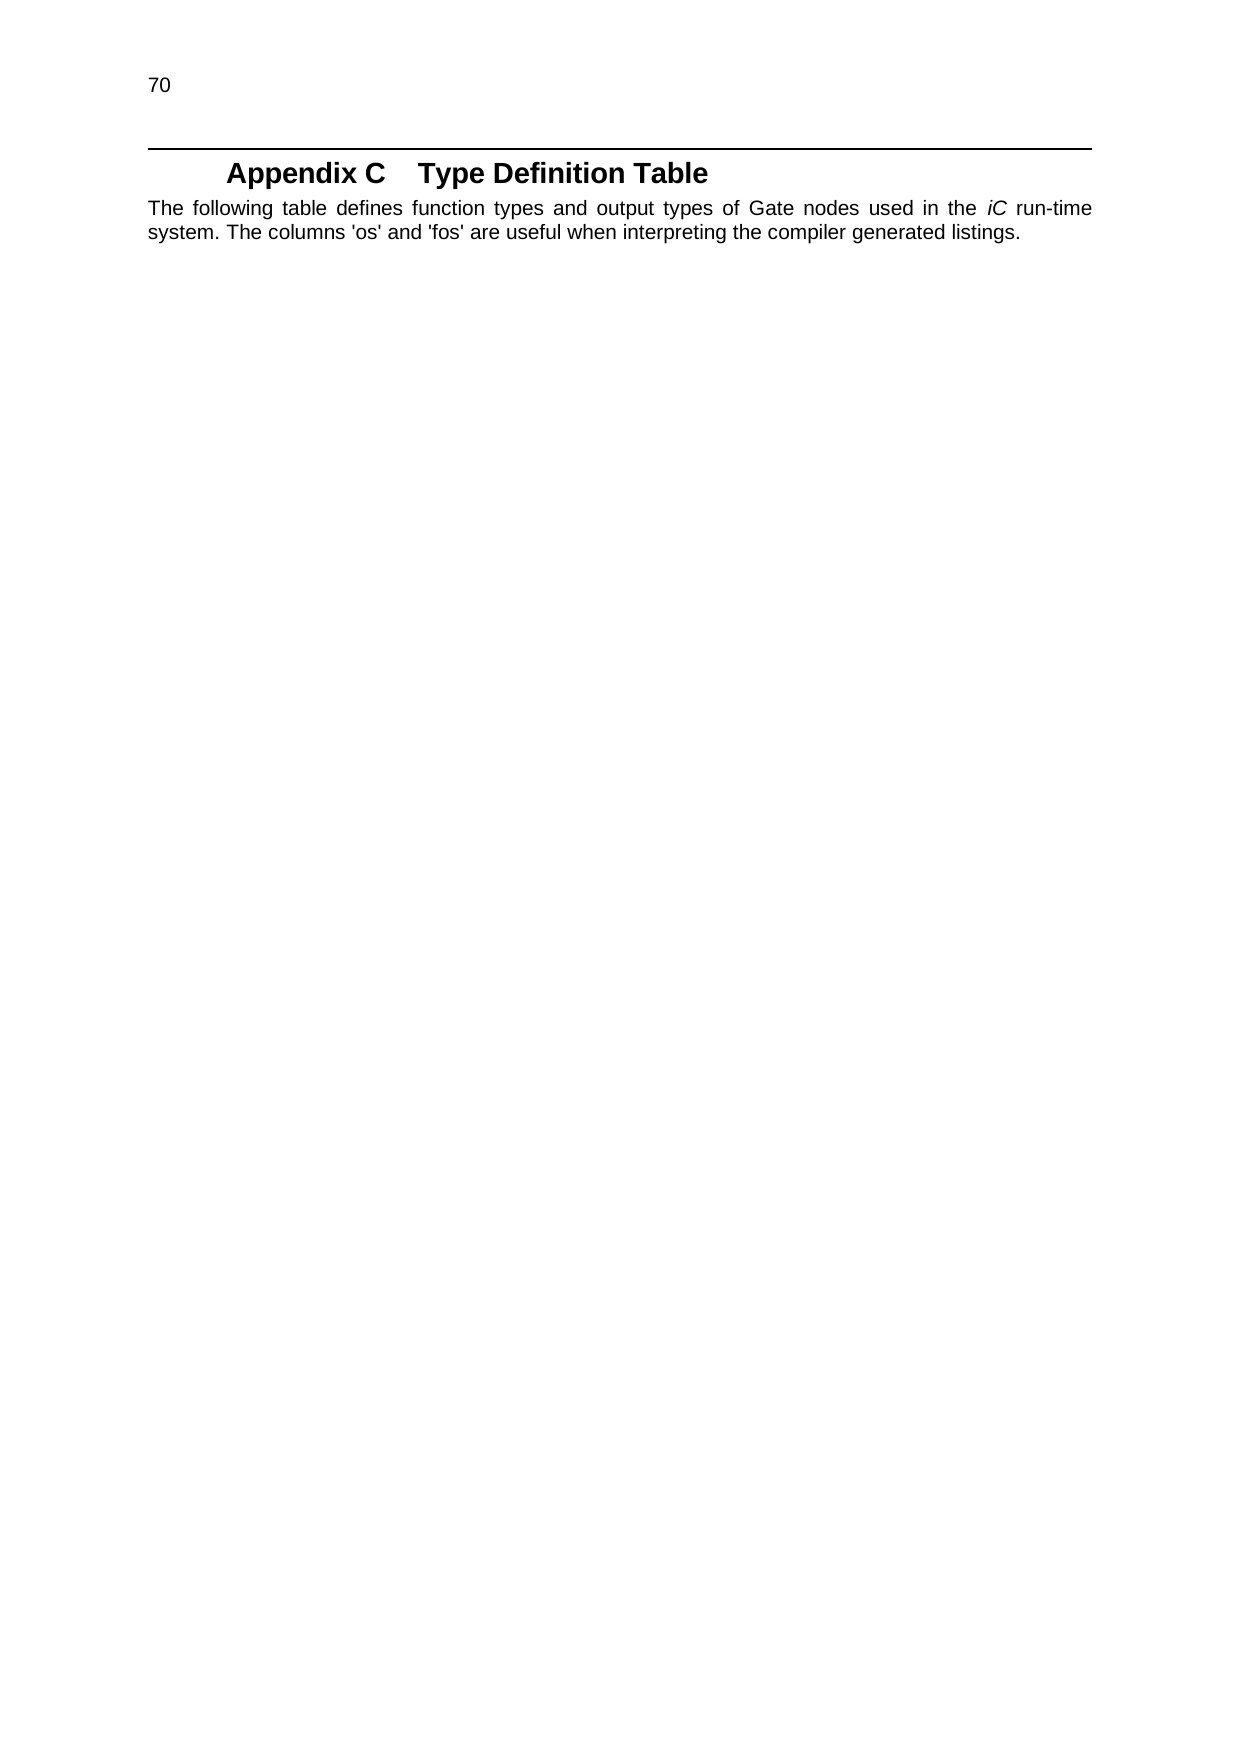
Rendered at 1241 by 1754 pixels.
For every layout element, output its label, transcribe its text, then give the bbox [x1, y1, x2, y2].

text The following table defines function types and output types of Gate nodes used in the iC run-time system. The columns 'os' and 'fos' are useful when interpreting the compiler generated listings. [148, 197, 1092, 244]
subtitle Appendix C Type Definition Table [148, 150, 1092, 197]
